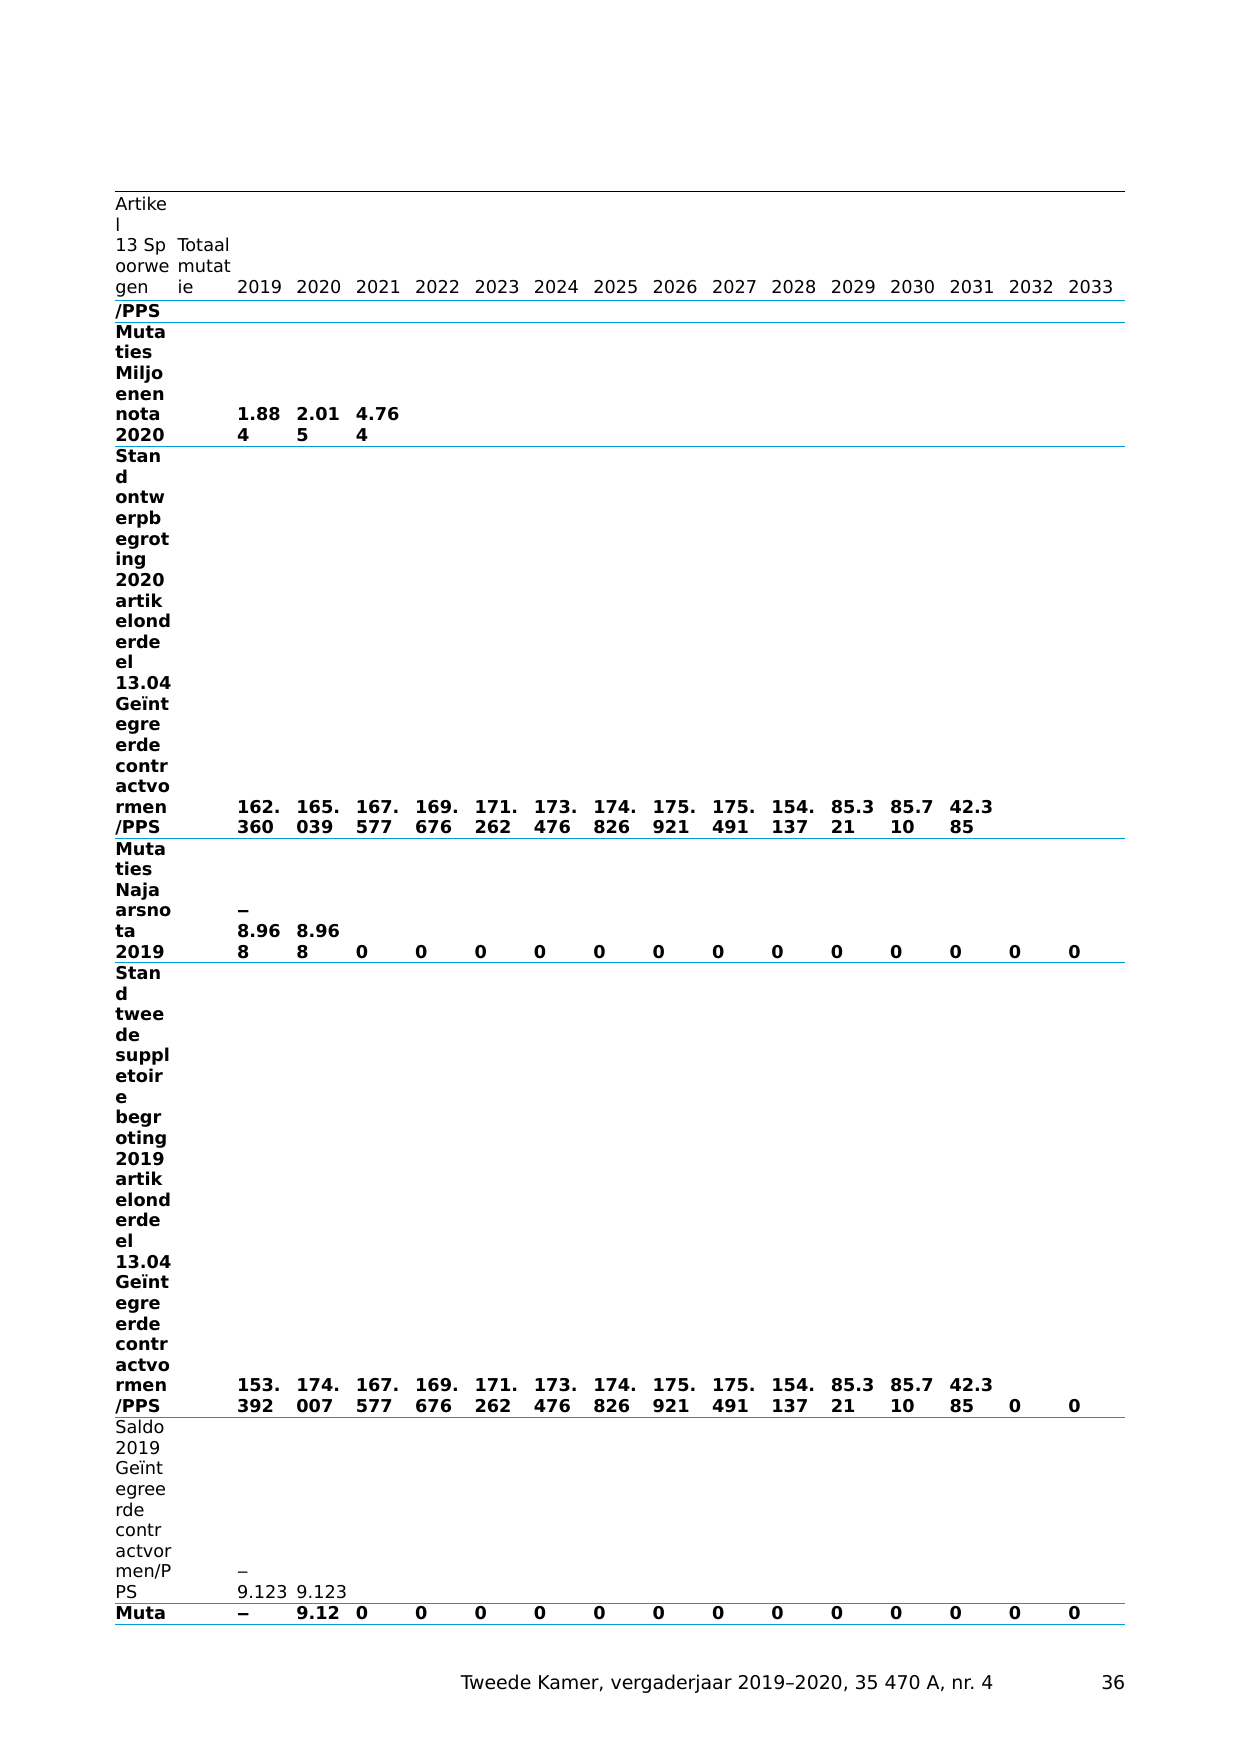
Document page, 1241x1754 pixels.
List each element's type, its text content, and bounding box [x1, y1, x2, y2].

table_cell 0 [590, 1604, 649, 1624]
table_cell 1.884 [234, 323, 293, 446]
table_cell Mutaties Najaarsnota 2019 [115, 839, 174, 962]
table_cell [946, 301, 1006, 321]
table_header 2025 [590, 192, 649, 300]
table_cell [887, 323, 946, 446]
table_cell 42.385 [946, 963, 1006, 1417]
table_cell [768, 301, 828, 321]
table_cell [293, 301, 353, 321]
table_cell [828, 1418, 887, 1603]
table_cell 162.360 [234, 447, 293, 838]
table_cell [531, 323, 590, 446]
table_cell 0 [531, 1604, 590, 1624]
table_cell [946, 1418, 1006, 1603]
table_cell 0 [590, 839, 649, 962]
table_cell [1006, 1418, 1065, 1603]
table_cell 0 [828, 1604, 887, 1624]
table_cell 174.007 [293, 963, 353, 1417]
table_cell 173.476 [531, 447, 590, 838]
table_header 2023 [471, 192, 531, 300]
table_cell [175, 447, 234, 838]
table_cell [768, 323, 828, 446]
table_cell [828, 301, 887, 321]
table_cell [234, 301, 293, 321]
table_cell Stand tweede suppletoire begroting 2019 artikelonderdeel 13.04 Geïntegreerde contractvormen/PPS [115, 963, 174, 1417]
table_header 2030 [887, 192, 946, 300]
table_cell [353, 301, 412, 321]
table_cell 0 [471, 839, 531, 962]
table_header 2032 [1006, 192, 1065, 300]
table_cell 165.039 [293, 447, 353, 838]
table_cell [946, 323, 1006, 446]
table_cell ‒ 8.968 [234, 839, 293, 962]
table_cell [175, 1604, 234, 1624]
table_cell 153.392 [234, 963, 293, 1417]
table_cell [1065, 301, 1125, 321]
table_cell 85.321 [828, 963, 887, 1417]
table_cell [471, 323, 531, 446]
table_cell [1065, 447, 1125, 838]
table_cell [175, 1418, 234, 1603]
table_cell 9.12 [293, 1604, 353, 1624]
table_cell [887, 1418, 946, 1603]
table_cell 154.137 [768, 963, 828, 1417]
table_cell [412, 301, 471, 321]
table_cell 167.577 [353, 963, 412, 1417]
table_header 2033 [1065, 192, 1125, 300]
table_cell 0 [946, 839, 1006, 962]
table_cell 0 [709, 1604, 768, 1624]
table_cell [1065, 323, 1125, 446]
table_cell 167.577 [353, 447, 412, 838]
table_cell 85.710 [887, 447, 946, 838]
table_header Artikel 13 Spoorwegen [115, 192, 174, 300]
table_cell [590, 301, 649, 321]
table_cell [590, 1418, 649, 1603]
table_cell 0 [650, 1604, 709, 1624]
table_cell 0 [946, 1604, 1006, 1624]
table_cell [471, 301, 531, 321]
table_cell [1006, 447, 1065, 838]
table_cell [412, 1418, 471, 1603]
table_cell 169.676 [412, 447, 471, 838]
table_cell 0 [650, 839, 709, 962]
table_cell /PPS [115, 301, 174, 321]
table_cell [175, 323, 234, 446]
table_header 2022 [412, 192, 471, 300]
table_cell [590, 323, 649, 446]
table_header Totaal mutatie [175, 192, 234, 300]
table_cell [1006, 323, 1065, 446]
table_cell 0 [887, 839, 946, 962]
table_cell 0 [1065, 839, 1125, 962]
table_cell 0 [1065, 1604, 1125, 1624]
table_header 2024 [531, 192, 590, 300]
table_cell [412, 323, 471, 446]
table_header 2031 [946, 192, 1006, 300]
table_cell [828, 323, 887, 446]
table_cell [353, 1418, 412, 1603]
table_cell 0 [471, 1604, 531, 1624]
table_cell 0 [531, 839, 590, 962]
table_cell [709, 323, 768, 446]
table_cell 0 [1065, 963, 1125, 1417]
table_cell 85.321 [828, 447, 887, 838]
table_cell 169.676 [412, 963, 471, 1417]
table_cell 9.123 [293, 1418, 353, 1603]
table_cell 2.015 [293, 323, 353, 446]
table_cell Mutaties Miljoenennota 2020 [115, 323, 174, 446]
table_cell 85.710 [887, 963, 946, 1417]
table_header 2027 [709, 192, 768, 300]
table_cell [471, 1418, 531, 1603]
table_cell 173.476 [531, 963, 590, 1417]
table_cell [531, 301, 590, 321]
table_cell ‒ 9.123 [234, 1418, 293, 1603]
table_cell 0 [412, 1604, 471, 1624]
table_cell 171.262 [471, 963, 531, 1417]
table_cell [1006, 301, 1065, 321]
table_cell Saldo 2019 Geïntegreerde contractvormen/PPS [115, 1418, 174, 1603]
table_cell 0 [1006, 1604, 1065, 1624]
table_cell [709, 1418, 768, 1603]
table_cell 4.764 [353, 323, 412, 446]
table_cell [650, 301, 709, 321]
table_cell Muta [115, 1604, 174, 1624]
table_cell 0 [828, 839, 887, 962]
table_cell 0 [412, 839, 471, 962]
table_cell [650, 1418, 709, 1603]
table_cell 0 [353, 839, 412, 962]
table_cell 174.826 [590, 963, 649, 1417]
table_header 2028 [768, 192, 828, 300]
table_cell 0 [768, 1604, 828, 1624]
table_header 2021 [353, 192, 412, 300]
table_cell 42.385 [946, 447, 1006, 838]
table_header 2026 [650, 192, 709, 300]
table_cell 175.491 [709, 447, 768, 838]
table_cell [768, 1418, 828, 1603]
table_cell 0 [768, 839, 828, 962]
table_cell 174.826 [590, 447, 649, 838]
table_cell 0 [1006, 839, 1065, 962]
table_cell 175.921 [650, 447, 709, 838]
table_cell [531, 1418, 590, 1603]
table_cell 0 [353, 1604, 412, 1624]
table_header 2029 [828, 192, 887, 300]
table_cell [887, 301, 946, 321]
table_header 2019 [234, 192, 293, 300]
table_cell [709, 301, 768, 321]
table_cell Stand ontwerpbegroting 2020 artikelonderdeel 13.04 Geïntegreerde contractvormen/PPS [115, 447, 174, 838]
table_cell [175, 963, 234, 1417]
table_header 2020 [293, 192, 353, 300]
table_cell [175, 839, 234, 962]
table_cell 0 [709, 839, 768, 962]
table_cell [1065, 1418, 1125, 1603]
table_cell [650, 323, 709, 446]
table_cell [175, 301, 234, 321]
table_cell 171.262 [471, 447, 531, 838]
table_cell 0 [887, 1604, 946, 1624]
table_cell 175.921 [650, 963, 709, 1417]
table_cell 154.137 [768, 447, 828, 838]
table_cell 8.968 [293, 839, 353, 962]
table_cell 175.491 [709, 963, 768, 1417]
table_cell ‒ [234, 1604, 293, 1624]
table_cell 0 [1006, 963, 1065, 1417]
